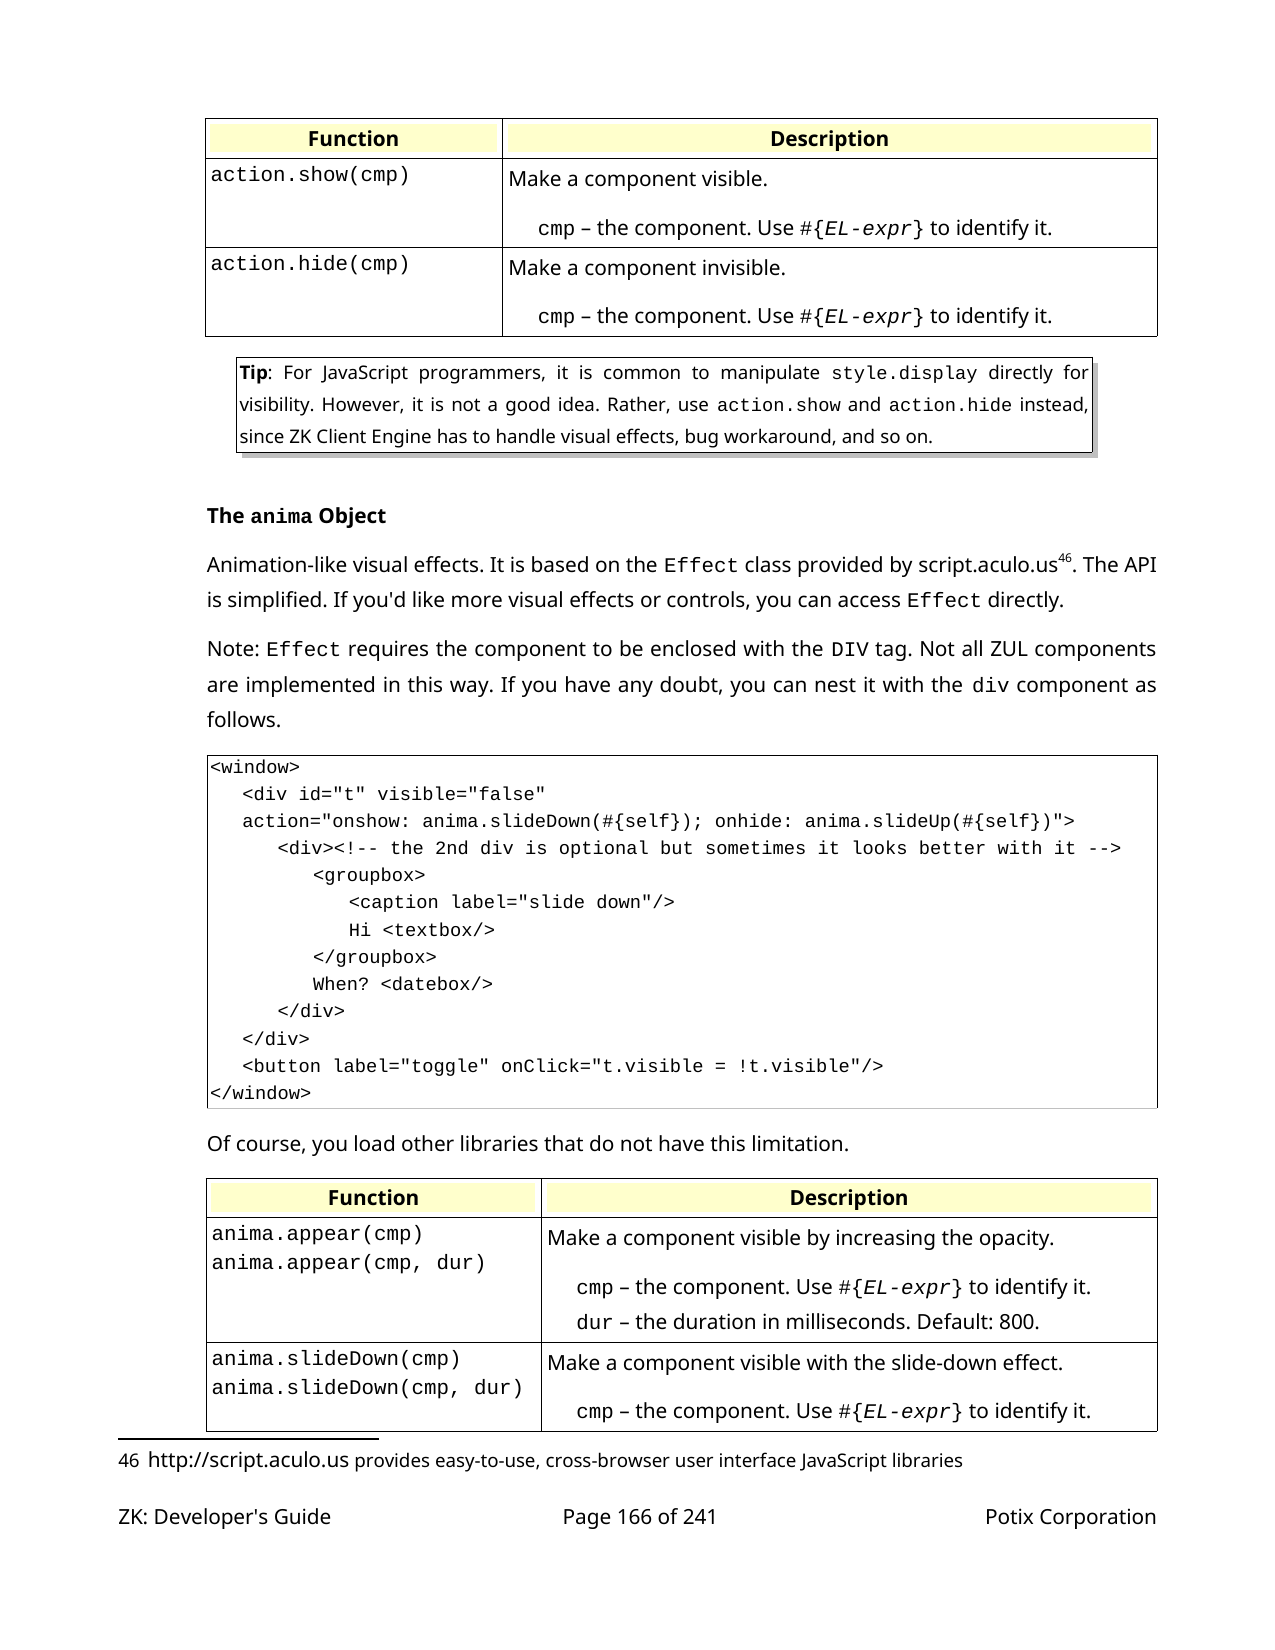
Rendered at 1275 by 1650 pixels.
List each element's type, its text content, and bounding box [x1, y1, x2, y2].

table_cell Make a component invisible. cmp – the component. Use #{EL-expr} to identify it. [503, 248, 1157, 336]
table_cell anima.slideDown(cmp) anima.slideDown(cmp, dur) [207, 1343, 541, 1431]
text Animation-like visual effects. It is based on the Effect class provided by script.aculo.us. The API is simplified. If you'd like more visual effects or controls, you can access Effect directly. [207, 550, 1157, 614]
table_header Function [207, 1179, 541, 1217]
text <button label="toggle" onClick="t.visible = !t.visible"/> [208, 1053, 1157, 1078]
text </groupbox> [208, 945, 1157, 969]
text <div id="t" visible="false" [208, 782, 1157, 806]
text <groupbox> [208, 863, 1157, 887]
text Hi <textbox/> [208, 918, 1157, 942]
text action="onshow: anima.slideDown(#{self}); onhide: anima.slideUp(#{self})"> [208, 809, 1157, 833]
text http://script.aculo.us provides easy-to-use, cross-browser user interface JavaScript libraries [118, 1445, 1157, 1473]
subtitle The anima Object [207, 501, 1157, 529]
text <caption label="slide down"/> [208, 890, 1157, 915]
table_header Description [542, 1179, 1157, 1217]
table_header Description [503, 119, 1157, 158]
text <div><!-- the 2nd div is optional but sometimes it looks better with it --> [208, 836, 1157, 860]
table_header Function [206, 119, 502, 158]
table_cell anima.appear(cmp) anima.appear(cmp, dur) [207, 1218, 541, 1342]
text </div> [208, 999, 1157, 1023]
text <window> [208, 756, 1157, 779]
text Of course, you load other libraries that do not have this limitation. [207, 1129, 1157, 1157]
table_cell Make a component visible with the slide-down effect. cmp – the component. Use #{EL-expr} to identify it. [542, 1343, 1157, 1431]
text Note: Effect requires the component to be enclosed with the DIV tag. Not all ZUL components are implemented in this way. If you have any doubt, you can nest it with the div component as follows. [207, 634, 1157, 734]
text When? <datebox/> [208, 972, 1157, 996]
text Tip: For JavaScript programmers, it is common to manipulate style.display directly for visibility. However, it is not a good idea. Rather, use action.show and action.hide instead, since ZK Client Engine has to handle visual effects, bug workaround, and so on. [237, 358, 1092, 452]
text </window> [208, 1081, 1157, 1108]
table_cell action.hide(cmp) [206, 248, 502, 336]
table_cell action.show(cmp) [206, 159, 502, 247]
table_cell Make a component visible. cmp – the component. Use #{EL-expr} to identify it. [503, 159, 1157, 247]
table_cell Make a component visible by increasing the opacity. cmp – the component. Use #{EL-expr} to identify it. dur – the duration in milliseconds. Default: 800. [542, 1218, 1157, 1342]
text </div> [208, 1026, 1157, 1051]
